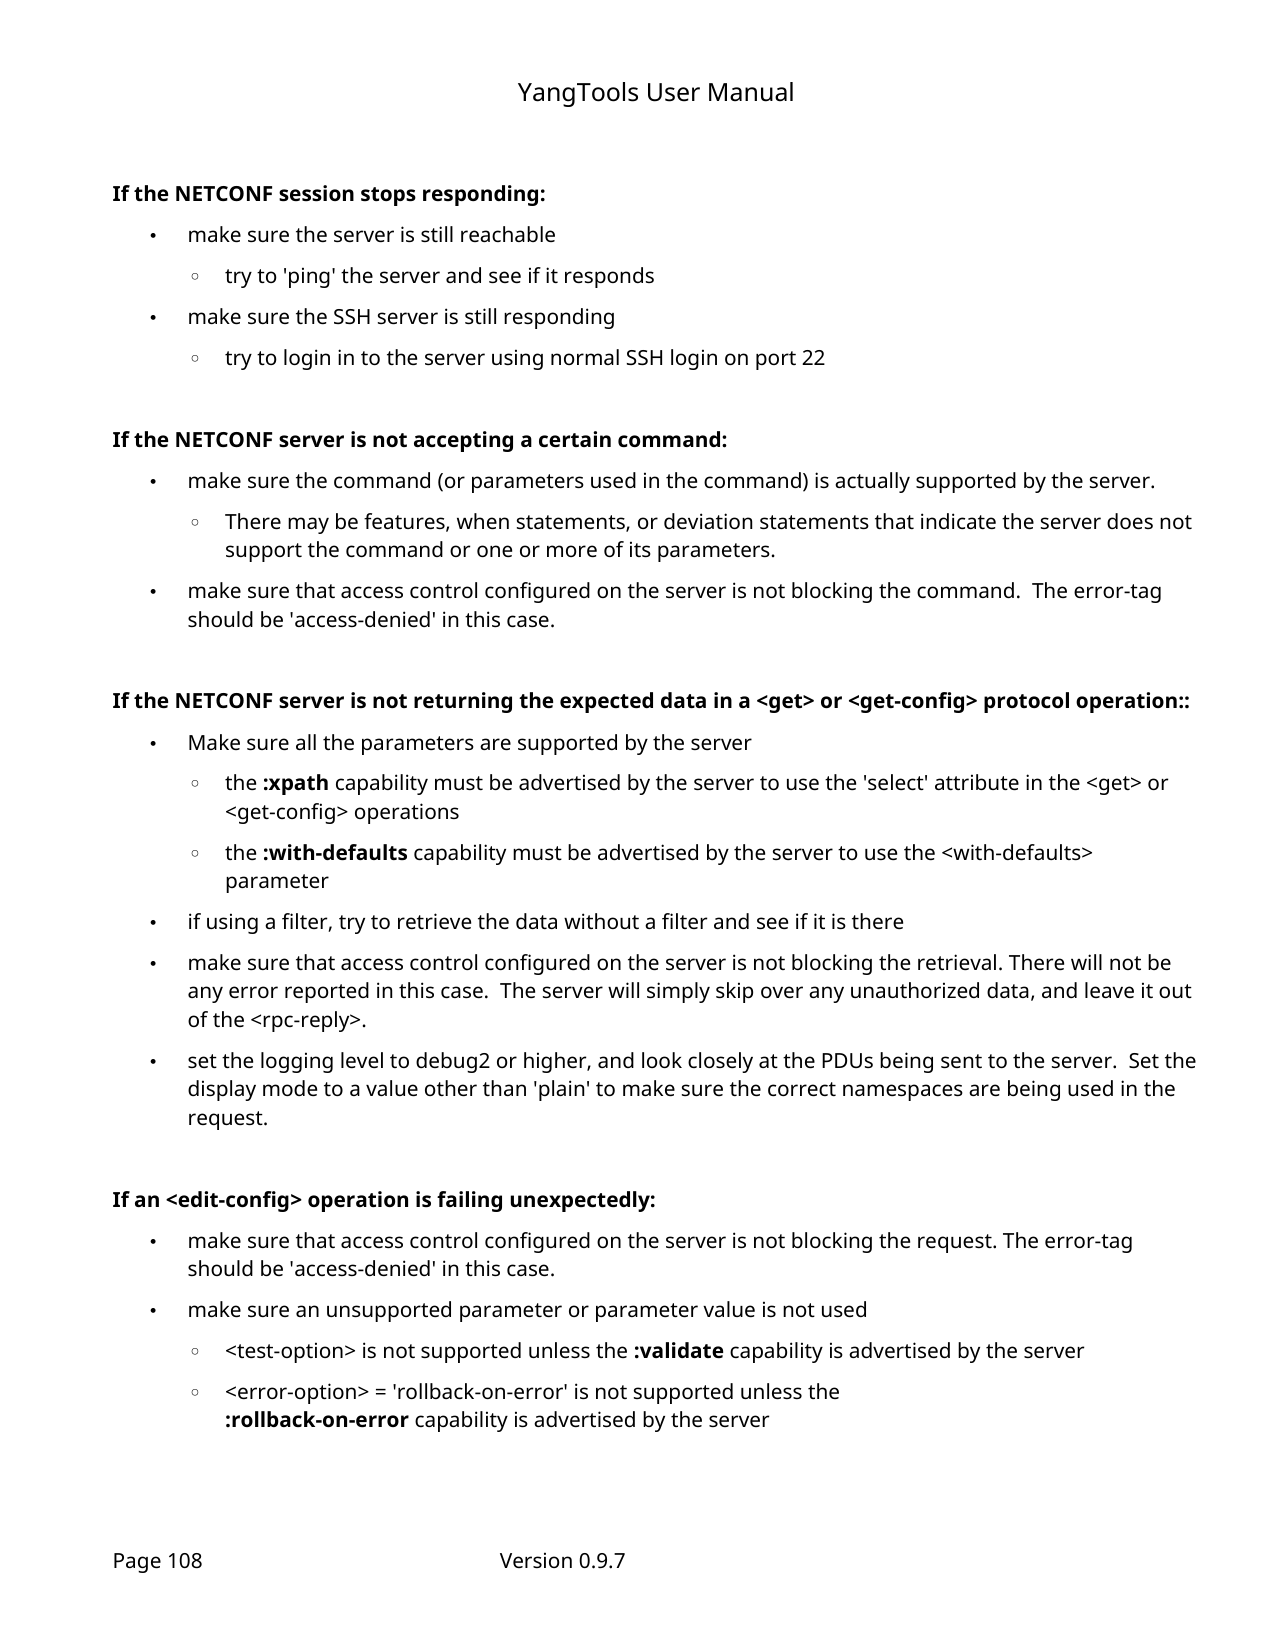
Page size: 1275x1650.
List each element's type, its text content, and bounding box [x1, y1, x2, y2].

list if using a filter, try to retrieve the data without a filter and see if it is there [150, 907, 1200, 936]
list make sure that access control configured on the server is not blocking the command. The error-tag should be 'access-denied' in this case. [150, 576, 1200, 633]
list the :with-defaults capability must be advertised by the server to use the <with-defaults> parameter [187, 838, 1200, 895]
list make sure that access control configured on the server is not blocking the retrieval. There will not be any error reported in this case. The server will simply skip over any unauthorized data, and leave it out of the <rpc-reply>. [150, 948, 1200, 1033]
list Make sure all the parameters are supported by the server [150, 728, 1200, 756]
list set the logging level to debug2 or higher, and look closely at the PDUs being sent to the server. Set the display mode to a value other than 'plain' to make sure the correct namespaces are being used in the request. [150, 1046, 1200, 1131]
list make sure that access control configured on the server is not blocking the request. The error-tag should be 'access-denied' in this case. [150, 1226, 1200, 1283]
text If an <edit-config> operation is failing unexpectedly: [112, 1185, 1200, 1213]
list make sure the command (or parameters used in the command) is actually supported by the server. [150, 466, 1200, 494]
list make sure the server is still reachable [150, 220, 1200, 249]
list There may be features, when statements, or deviation statements that indicate the server does not support the command or one or more of its parameters. [187, 507, 1200, 564]
list make sure the SSH server is still responding [150, 302, 1200, 331]
text If the NETCONF server is not returning the expected data in a <get> or <get-config> protocol operation:: [112, 687, 1200, 715]
list try to login in to the server using normal SSH login on port 22 [187, 343, 1200, 372]
list make sure an unsupported parameter or parameter value is not used [150, 1295, 1200, 1323]
list the :xpath capability must be advertised by the server to use the 'select' attribute in the <get> or <get-config> operations [187, 768, 1200, 825]
list try to 'ping' the server and see if it responds [187, 261, 1200, 290]
list <error-option> = 'rollback-on-error' is not supported unless the :rollback-on-error capability is advertised by the server [187, 1377, 1200, 1434]
list <test-option> is not supported unless the :validate capability is advertised by the server [187, 1336, 1200, 1364]
text If the NETCONF server is not accepting a certain command: [112, 425, 1200, 453]
text If the NETCONF session stops responding: [112, 179, 1200, 208]
